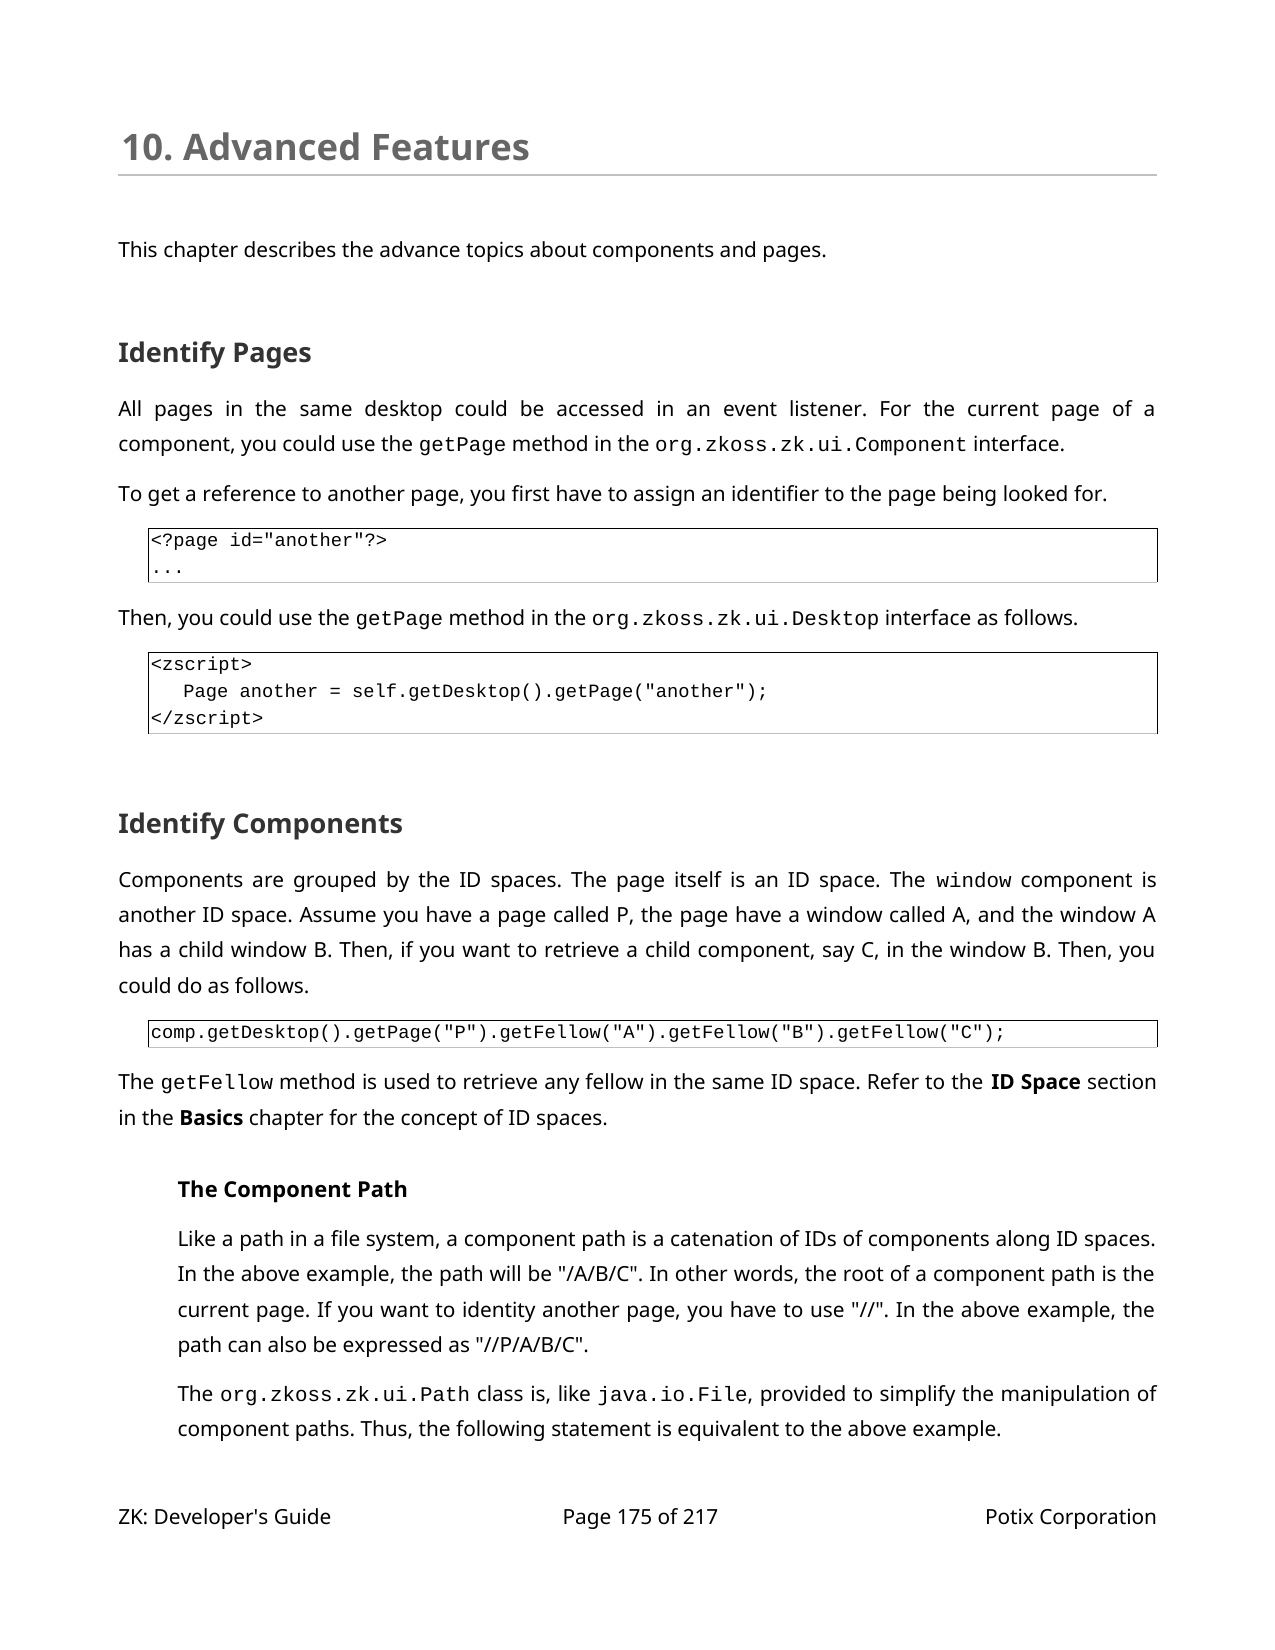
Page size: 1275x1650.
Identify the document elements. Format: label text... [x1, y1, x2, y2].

text <zscript> [149, 653, 1157, 676]
text </zscript> [149, 706, 1157, 733]
text comp.getDesktop().getPage("P").getFellow("A").getFellow("B").getFellow("C"); [149, 1021, 1157, 1047]
text Then, you could use the getPage method in the org.zkoss.zk.ui.Desktop interface as follows. [118, 603, 1157, 631]
text Page another = self.getDesktop().getPage("another"); [149, 679, 1157, 703]
text <?page id="another"?> [149, 529, 1157, 552]
subtitle Identify Pages [118, 334, 1157, 371]
text The getFellow method is used to retrieve any fellow in the same ID space. Refer to the ID Space section in the Basics chapter for the concept of ID spaces. [118, 1067, 1157, 1131]
text This chapter describes the advance topics about components and pages. [118, 235, 1157, 263]
text Components are grouped by the ID spaces. The page itself is an ID space. The window component is another ID space. Assume you have a page called P, the page have a window called A, and the window A has a child window B. Then, if you want to retrieve a child component, say C, in the window B. Then, you could do as follows. [118, 865, 1157, 999]
subtitle Identify Components [118, 804, 1157, 841]
text Like a path in a file system, a component path is a catenation of IDs of components along ID spaces. In the above example, the path will be "/A/B/C". In other words, the root of a component path is the current page. If you want to identity another page, you have to use "//". In the above example, the path can also be expressed as "//P/A/B/C". [177, 1224, 1157, 1358]
subtitle The Component Path [177, 1174, 1157, 1204]
text To get a reference to another page, you first have to assign an identifier to the page being looked for. [118, 479, 1157, 507]
text All pages in the same desktop could be accessed in an event listener. For the current page of a component, you could use the getPage method in the org.zkoss.zk.ui.Component interface. [118, 394, 1157, 458]
text The org.zkoss.zk.ui.Path class is, like java.io.File, provided to simplify the manipulation of component paths. Thus, the following statement is equivalent to the above example. [177, 1379, 1157, 1443]
text ... [149, 555, 1157, 582]
subtitle 10. Advanced Features [118, 118, 1157, 174]
